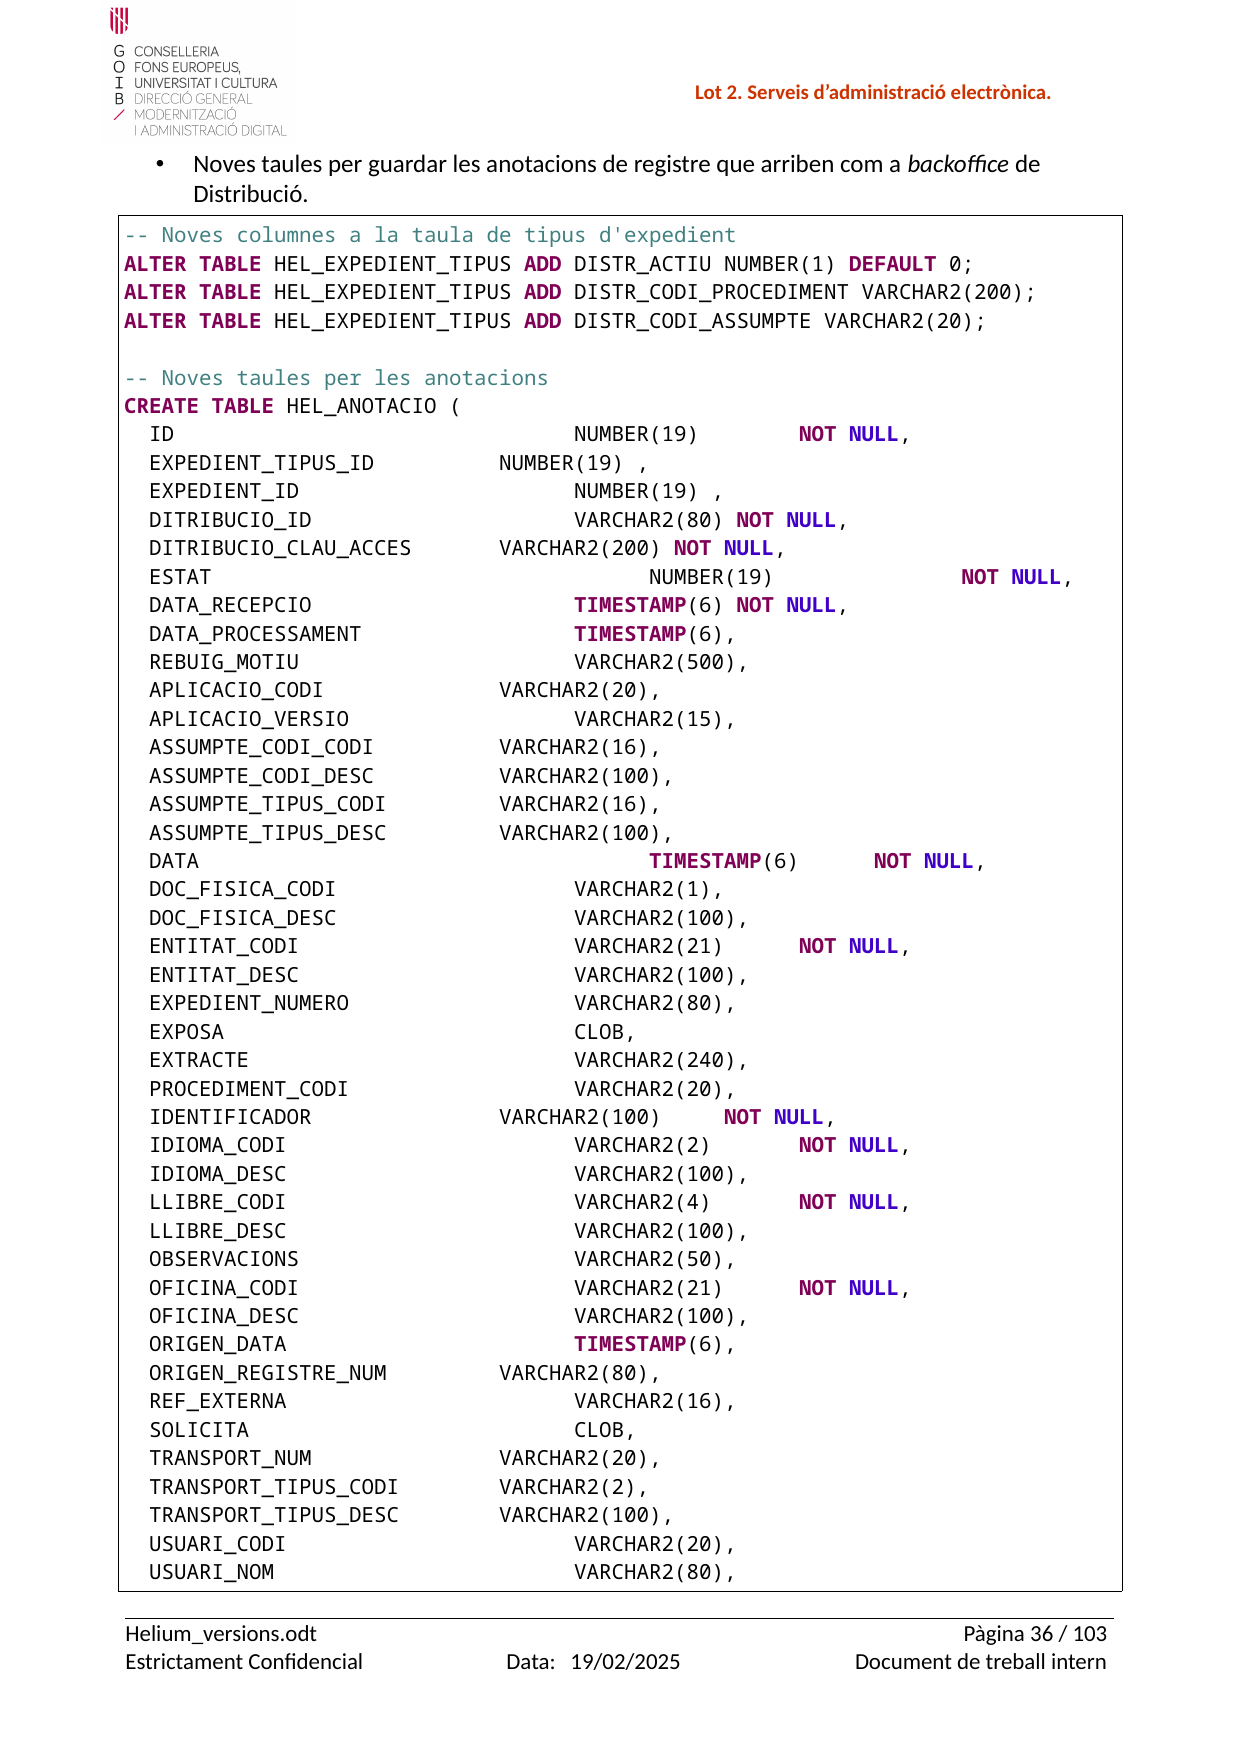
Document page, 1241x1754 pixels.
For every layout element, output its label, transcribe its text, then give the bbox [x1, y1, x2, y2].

table_header -- Noves columnes a la taula de tipus d'expedient ALTER TABLE HEL_EXPEDIENT_TIPUS ADD DISTR_ACTIU NUMBER(1) DEFAULT 0; ALTER TABLE HEL_EXPEDIENT_TIPUS ADD DISTR_CODI_PROCEDIMENT VARCHAR2(200); ALTER TABLE HEL_EXPEDIENT_TIPUS ADD DISTR_CODI_ASSUMPTE VARCHAR2(20); -- Noves taules per les anotacions CREATE TABLE HEL_ANOTACIO ( ID NUMBER(19) NOT NULL, EXPEDIENT_TIPUS_ID NUMBER(19) , EXPEDIENT_ID NUMBER(19) , DITRIBUCIO_ID VARCHAR2(80) NOT NULL, DITRIBUCIO_CLAU_ACCES VARCHAR2(200) NOT NULL, ESTAT NUMBER(19) NOT NULL, DATA_RECEPCIO TIMESTAMP(6) NOT NULL, DATA_PROCESSAMENT TIMESTAMP(6), REBUIG_MOTIU VARCHAR2(500), APLICACIO_CODI VARCHAR2(20), APLICACIO_VERSIO VARCHAR2(15), ASSUMPTE_CODI_CODI VARCHAR2(16), ASSUMPTE_CODI_DESC VARCHAR2(100), ASSUMPTE_TIPUS_CODI VARCHAR2(16), ASSUMPTE_TIPUS_DESC VARCHAR2(100), DATA TIMESTAMP(6) NOT NULL, DOC_FISICA_CODI VARCHAR2(1), DOC_FISICA_DESC VARCHAR2(100), ENTITAT_CODI VARCHAR2(21) NOT NULL, ENTITAT_DESC VARCHAR2(100), EXPEDIENT_NUMERO VARCHAR2(80), EXPOSA CLOB, EXTRACTE VARCHAR2(240), PROCEDIMENT_CODI VARCHAR2(20), IDENTIFICADOR VARCHAR2(100) NOT NULL, IDIOMA_CODI VARCHAR2(2) NOT NULL, IDIOMA_DESC VARCHAR2(100), LLIBRE_CODI VARCHAR2(4) NOT NULL, LLIBRE_DESC VARCHAR2(100), OBSERVACIONS VARCHAR2(50), OFICINA_CODI VARCHAR2(21) NOT NULL, OFICINA_DESC VARCHAR2(100), ORIGEN_DATA TIMESTAMP(6), ORIGEN_REGISTRE_NUM VARCHAR2(80), REF_EXTERNA VARCHAR2(16), SOLICITA CLOB, TRANSPORT_NUM VARCHAR2(20), TRANSPORT_TIPUS_CODI VARCHAR2(2), TRANSPORT_TIPUS_DESC VARCHAR2(100), USUARI_CODI VARCHAR2(20), USUARI_NOM VARCHAR2(80), [119, 216, 1122, 1591]
picture [100, 0, 297, 144]
list Noves taules per guardar les anotacions de registre que arriben com a backoffice de Distribució. [156, 148, 1122, 209]
